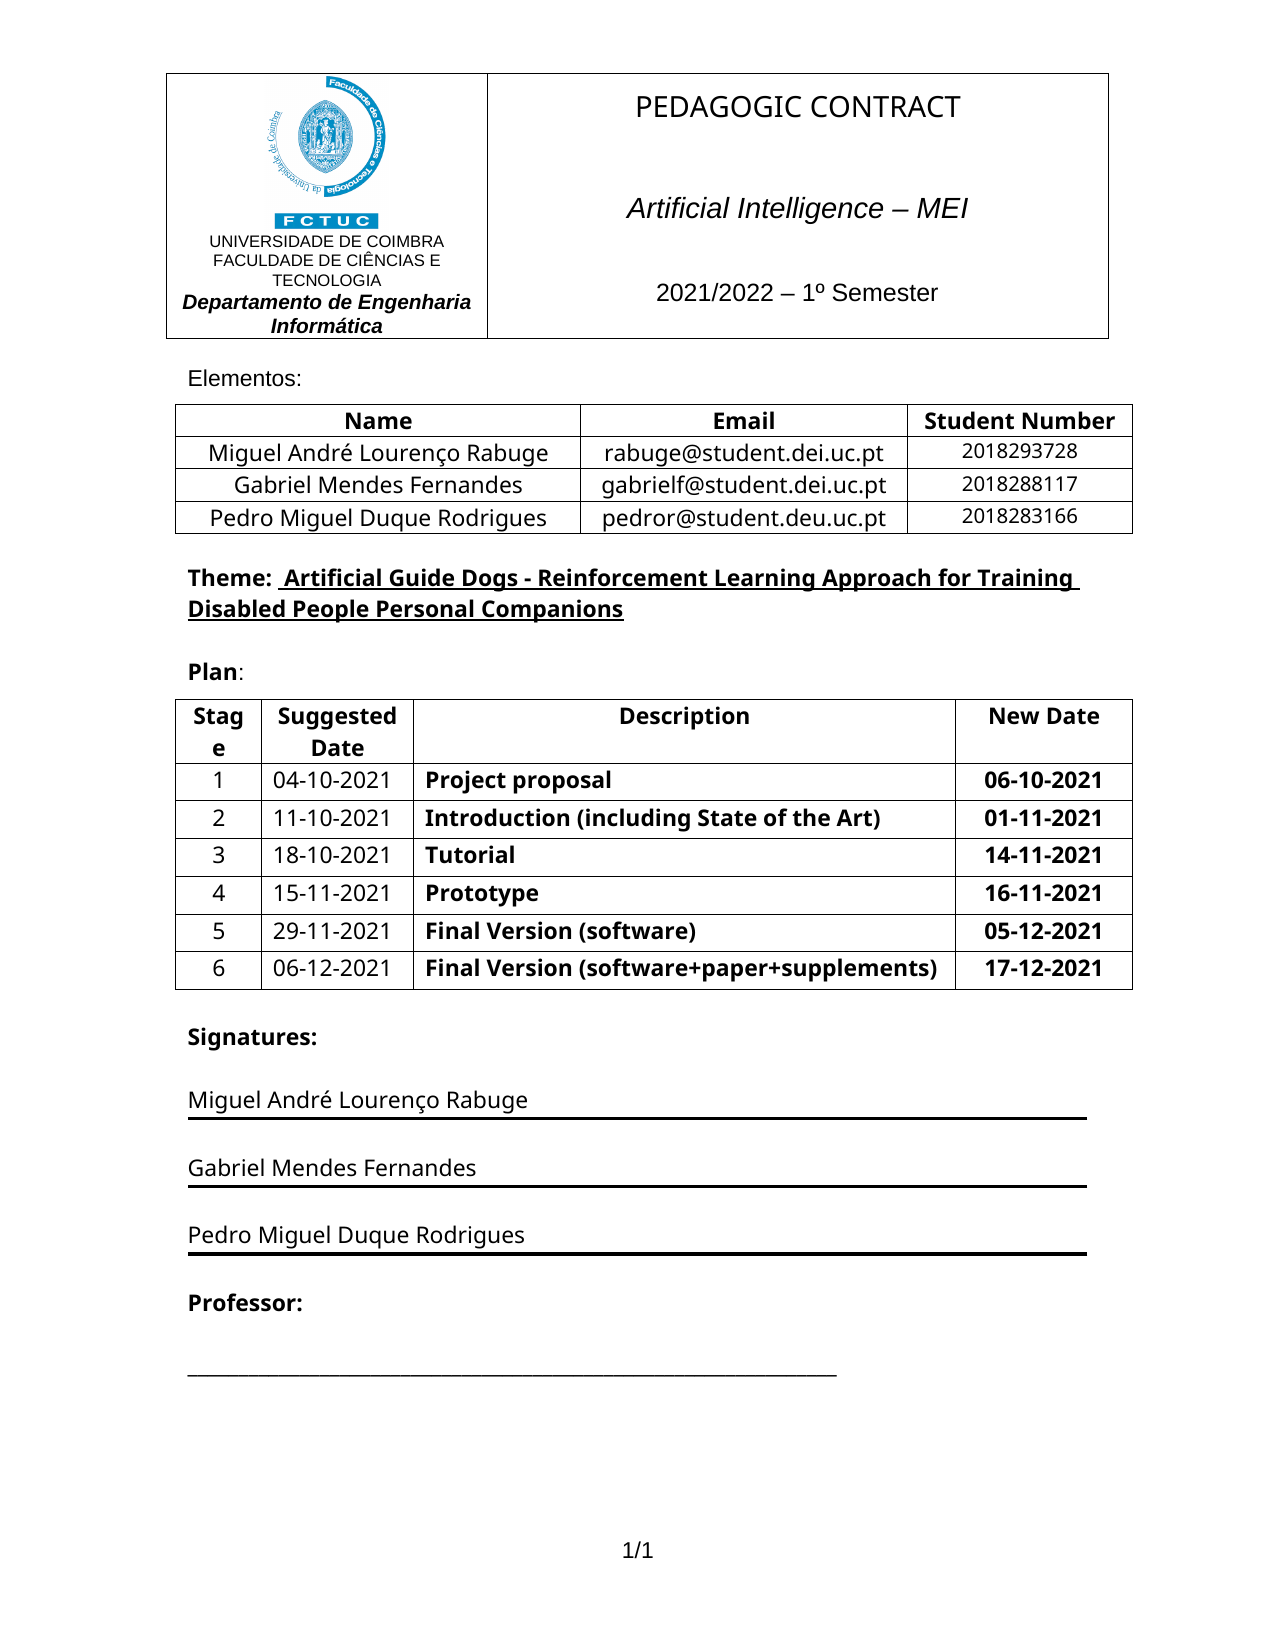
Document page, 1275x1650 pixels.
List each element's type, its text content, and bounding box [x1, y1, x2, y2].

table_cell 2018283166 [908, 502, 1132, 533]
table_cell 17-12-2021 [956, 952, 1132, 989]
table_cell Introduction (including State of the Art) [414, 801, 955, 838]
table_header Description [414, 700, 955, 763]
table_cell 11-10-2021 [262, 801, 413, 838]
table_cell 3 [176, 839, 261, 876]
table_cell Pedro Miguel Duque Rodrigues [176, 502, 580, 533]
table_cell 6 [176, 952, 261, 989]
picture [264, 74, 389, 232]
table_cell 15-11-2021 [262, 877, 413, 913]
table_cell 18-10-2021 [262, 839, 413, 876]
table_cell 2018288117 [908, 469, 1132, 501]
table_cell Final Version (software+paper+supplements) [414, 952, 955, 989]
table_header Name [176, 405, 580, 436]
text Pedro Miguel Duque Rodrigues [187, 1219, 1087, 1256]
text Signatures: [187, 1021, 1087, 1052]
table_header Email [581, 405, 907, 436]
table_cell 01-11-2021 [956, 801, 1132, 838]
table_cell 1 [176, 764, 261, 800]
table_cell gabrielf@student.dei.uc.pt [581, 469, 907, 501]
table_cell rabuge@student.dei.uc.pt [581, 437, 907, 468]
table_header Stage [176, 700, 261, 763]
table_cell 2 [176, 801, 261, 838]
table_cell Gabriel Mendes Fernandes [176, 469, 580, 501]
table_cell 06-10-2021 [956, 764, 1132, 800]
table_cell 14-11-2021 [956, 839, 1132, 876]
text Plan: [187, 655, 1087, 687]
table_header PEDAGOGIC CONTRACT Artificial Intelligence – MEI 2021/2022 – 1º Semester [488, 74, 1108, 337]
table_cell pedror@student.deu.uc.pt [581, 502, 907, 533]
text Theme: Artificial Guide Dogs - Reinforcement Learning Approach for Training Disabled People Personal Companions [187, 562, 1087, 624]
table_cell 29-11-2021 [262, 915, 413, 951]
table_header UNIVERSIDADE DE COIMBRA FACULDADE DE CIÊNCIAS E TECNOLOGIA Departamento de Engenharia Informática [167, 74, 487, 337]
text Miguel André Lourenço Rabuge [187, 1084, 1087, 1120]
text ________________________________________________________________ [187, 1349, 1087, 1381]
table_cell 2018293728 [908, 437, 1132, 468]
table_cell 06-12-2021 [262, 952, 413, 989]
text Professor: [187, 1287, 1087, 1318]
table_cell Project proposal [414, 764, 955, 800]
table_header New Date [956, 700, 1132, 763]
text Elementos: [187, 365, 1087, 391]
table_cell Prototype [414, 877, 955, 913]
table_cell 5 [176, 915, 261, 951]
table_cell 04-10-2021 [262, 764, 413, 800]
table_cell 4 [176, 877, 261, 913]
table_cell Final Version (software) [414, 915, 955, 951]
table_cell Miguel André Lourenço Rabuge [176, 437, 580, 468]
table_cell 16-11-2021 [956, 877, 1132, 913]
table_header Student Number [908, 405, 1132, 436]
table_header Suggested Date [262, 700, 413, 763]
table_cell Tutorial [414, 839, 955, 876]
table_cell 05-12-2021 [956, 915, 1132, 951]
text Gabriel Mendes Fernandes [187, 1151, 1087, 1188]
